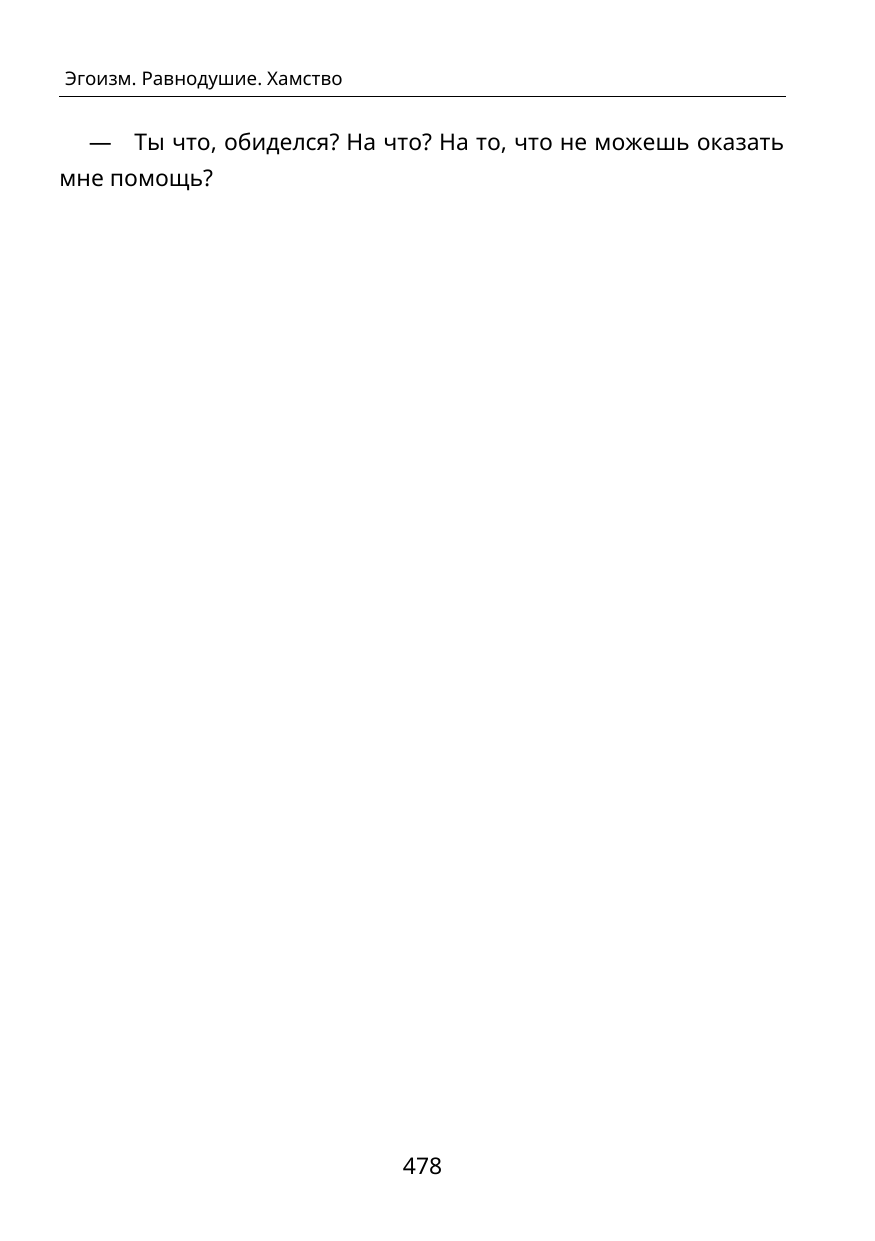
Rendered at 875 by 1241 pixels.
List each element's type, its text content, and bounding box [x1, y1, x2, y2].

list Ты что, обиделся? На что? На то, что не можешь оказать мне помощь? [59, 126, 786, 193]
